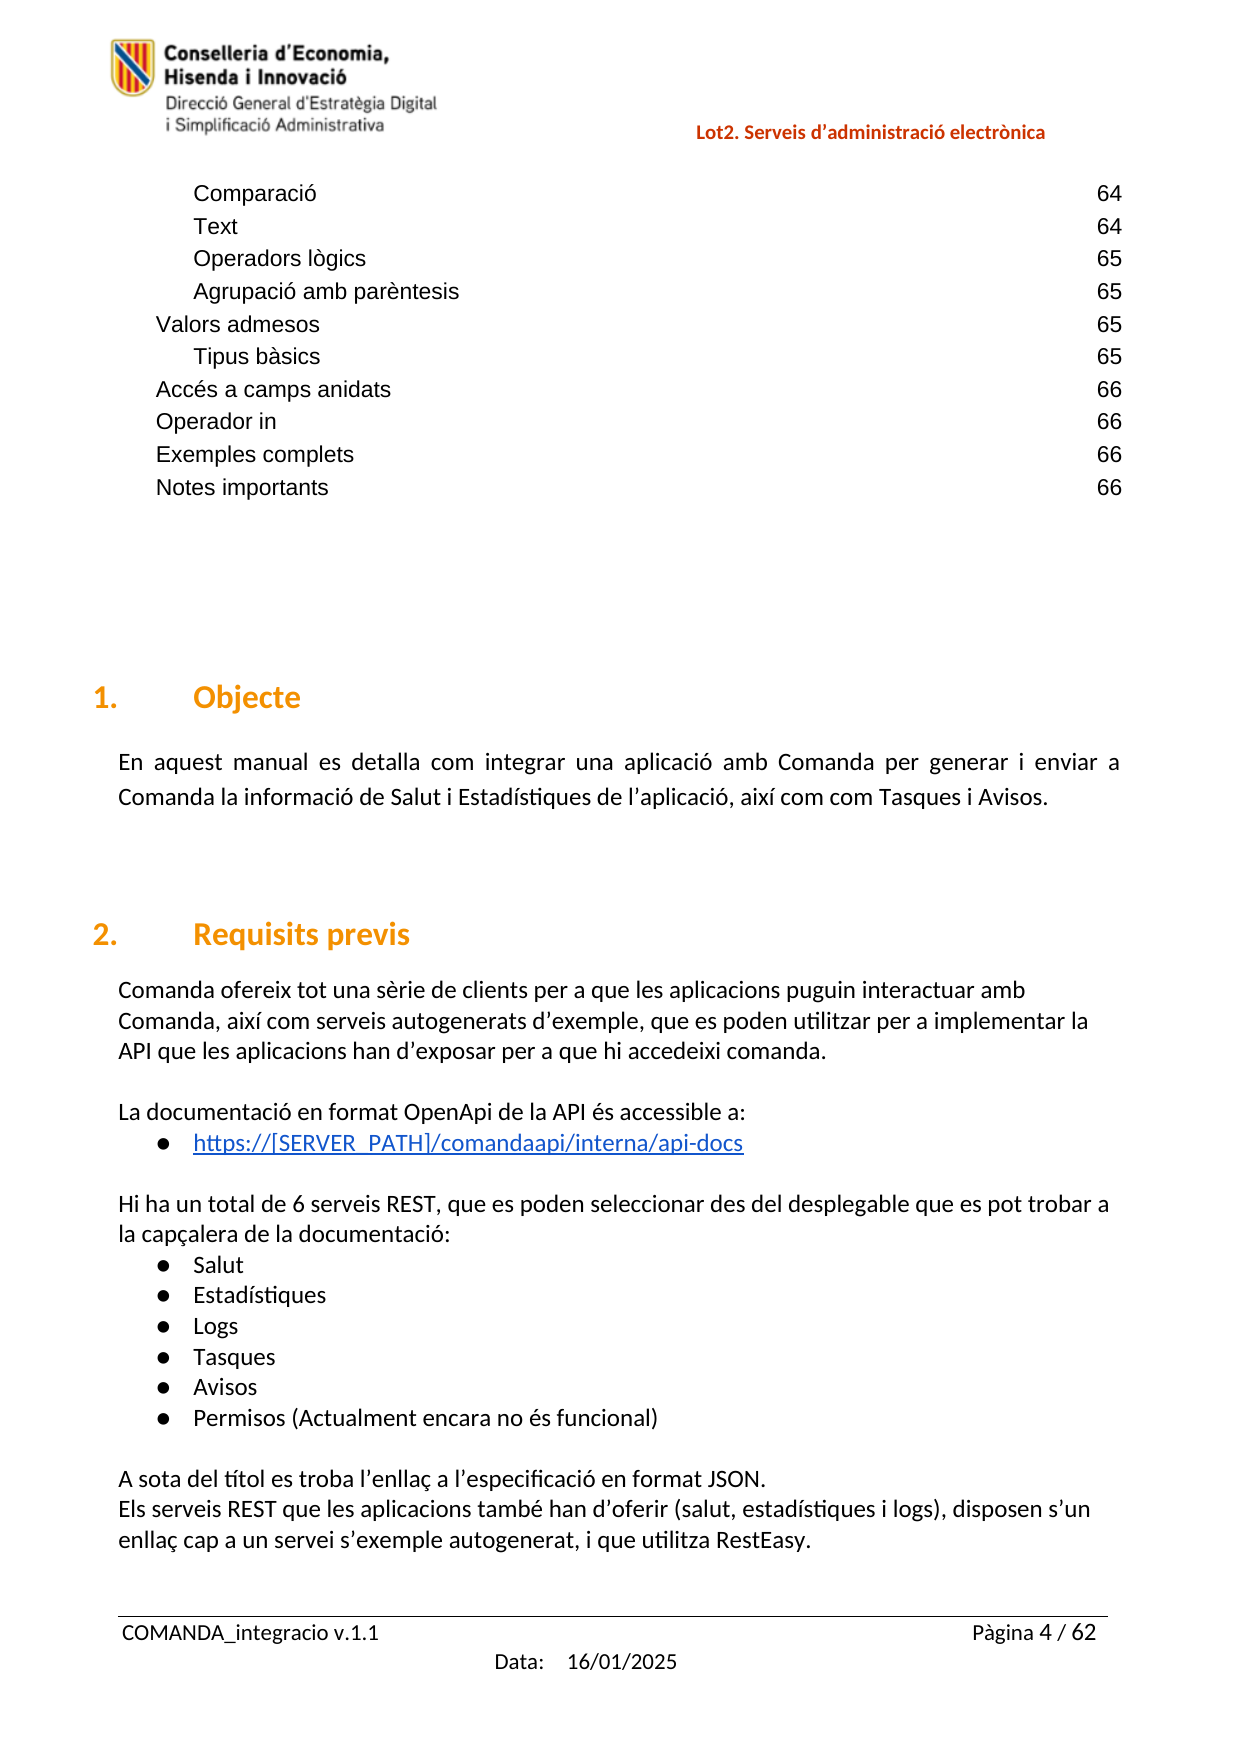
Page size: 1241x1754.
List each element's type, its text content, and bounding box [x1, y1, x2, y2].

text Comanda ofereix tot una sèrie de clients per a que les aplicacions puguin interactuar amb Comanda, així com serveis autogenerats d’exemple, que es poden utilitzar per a implementar la API que les aplicacions han d’exposar per a que hi accedeixi comanda. [118, 974, 1122, 1066]
text Operador in 66 [156, 408, 1122, 435]
text A sota del títol es troba l’enllaç a l’especificació en format JSON. [118, 1463, 1122, 1493]
picture [100, 26, 467, 156]
list Avisos [156, 1371, 1122, 1402]
text Tipus bàsics 65 [193, 343, 1122, 369]
text Hi ha un total de 6 serveis REST, que es poden seleccionar des del desplegable que es pot trobar a la capçalera de la documentació: [118, 1188, 1122, 1249]
subtitle Requisits previs [118, 913, 1122, 954]
text En aquest manual es detalla com integrar una aplicació amb Comanda per generar i enviar a Comanda la informació de Salut i Estadístiques de l’aplicació, així com com Tasques i Avisos. [118, 746, 1122, 812]
text Agrupació amb parèntesis 65 [193, 278, 1122, 304]
list Estadístiques [156, 1279, 1122, 1310]
list https://[SERVER_PATH]/comandaapi/interna/api-docs [156, 1127, 1122, 1157]
list Salut [156, 1249, 1122, 1279]
text Exemples complets 66 [156, 441, 1122, 467]
list Tasques [156, 1341, 1122, 1371]
text Operadors lògics 65 [193, 245, 1122, 272]
text Accés a camps anidats 66 [156, 376, 1122, 402]
text Text 64 [193, 213, 1122, 239]
text Valors admesos 65 [156, 311, 1122, 337]
subtitle Objecte [118, 676, 1122, 717]
text Notes importants 66 [156, 473, 1122, 500]
list Permisos (Actualment encara no és funcional) [156, 1402, 1122, 1432]
text Comparació 64 [193, 180, 1122, 206]
text Els serveis REST que les aplicacions també han d’oferir (salut, estadístiques i logs), disposen s’un enllaç cap a un servei s’exemple autogenerat, i que utilitza RestEasy. [118, 1493, 1122, 1554]
text La documentació en format OpenApi de la API és accessible a: [118, 1096, 1122, 1127]
list Logs [156, 1310, 1122, 1341]
